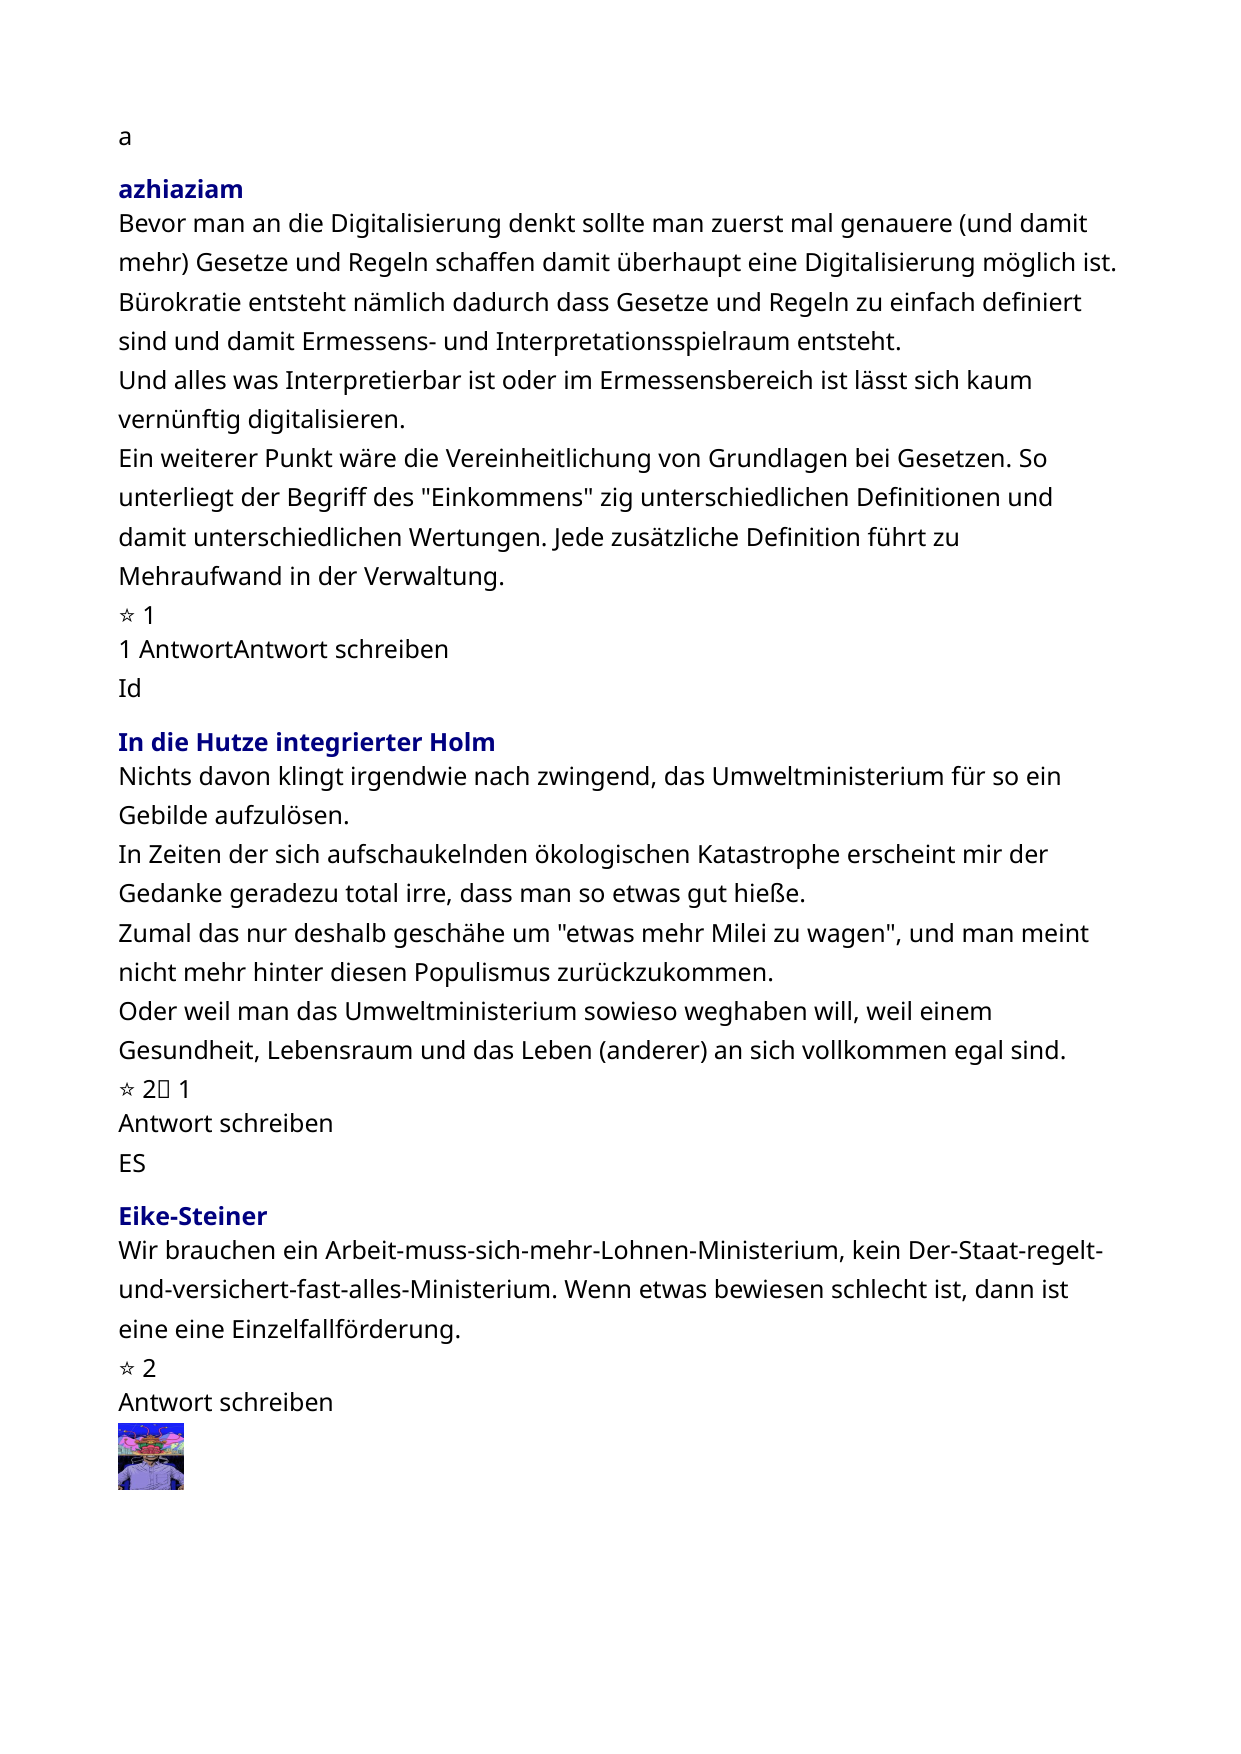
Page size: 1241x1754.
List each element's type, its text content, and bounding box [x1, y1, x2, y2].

text ⭐️ 2 [118, 1351, 1122, 1384]
text Nichts davon klingt irgendwie nach zwingend, das Umweltministerium für so ein Gebilde aufzulösen. [118, 759, 1122, 832]
picture [118, 1423, 184, 1490]
text a [118, 118, 1122, 152]
text Antwort schreiben [118, 1106, 1122, 1140]
subtitle In die Hutze integrierter Holm [118, 724, 1122, 759]
text Wir brauchen ein Arbeit-muss-sich-mehr-Lohnen-Ministerium, kein Der-Staat-regelt-und-versichert-fast-alles-Ministerium. Wenn etwas bewiesen schlecht ist, dann ist eine eine Einzelfallförderung. [118, 1233, 1122, 1345]
text Und alles was Interpretierbar ist oder im Ermessensbereich ist lässt sich kaum vernünftig digitalisieren. [118, 363, 1122, 436]
subtitle Eike-Steiner [118, 1199, 1122, 1233]
text Antwort schreiben [118, 1384, 1122, 1419]
text Id [118, 671, 1122, 705]
text ⭐️ 2🤨 1 [118, 1072, 1122, 1106]
text Bürokratie entsteht nämlich dadurch dass Gesetze und Regeln zu einfach definiert sind und damit Ermessens- und Interpretationsspielraum entsteht. [118, 284, 1122, 357]
text In Zeiten der sich aufschaukelnden ökologischen Katastrophe erscheint mir der Gedanke geradezu total irre, dass man so etwas gut hieße. [118, 837, 1122, 910]
text Bevor man an die Digitalisierung denkt sollte man zuerst mal genauere (und damit mehr) Gesetze und Regeln schaffen damit überhaupt eine Digitalisierung möglich ist. [118, 206, 1122, 279]
text Oder weil man das Umweltministerium sowieso weghaben will, weil einem Gesundheit, Lebensraum und das Leben (anderer) an sich vollkommen egal sind. [118, 994, 1122, 1067]
subtitle azhiaziam [118, 172, 1122, 206]
text 1 AntwortAntwort schreiben [118, 632, 1122, 666]
text ⭐️ 1 [118, 598, 1122, 632]
text ES [118, 1145, 1122, 1179]
text Ein weiterer Punkt wäre die Vereinheitlichung von Grundlagen bei Gesetzen. So unterliegt der Begriff des "Einkommens" zig unterschiedlichen Definitionen und damit unterschiedlichen Wertungen. Jede zusätzliche Definition führt zu Mehraufwand in der Verwaltung. [118, 441, 1122, 592]
text Zumal das nur deshalb geschähe um "etwas mehr Milei zu wagen", und man meint nicht mehr hinter diesen Populismus zurückzukommen. [118, 915, 1122, 988]
